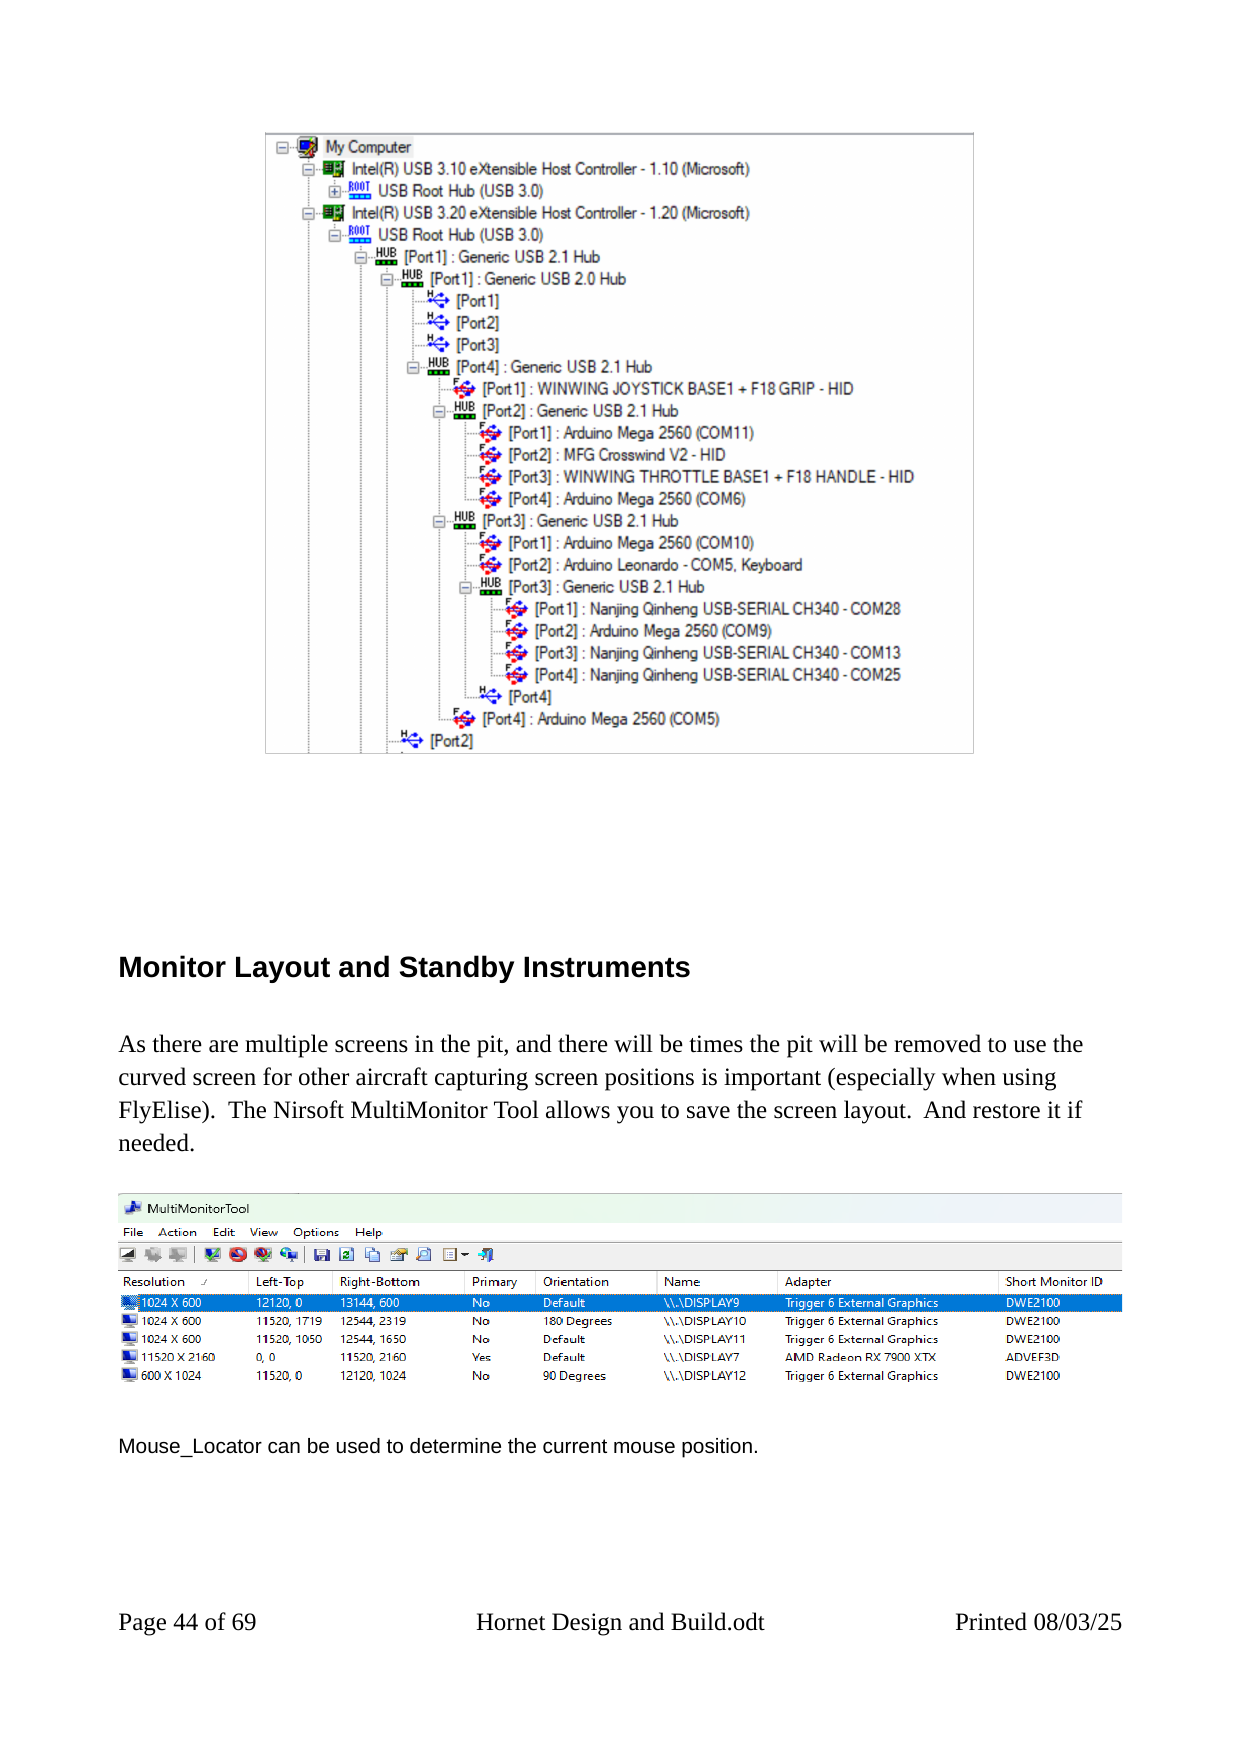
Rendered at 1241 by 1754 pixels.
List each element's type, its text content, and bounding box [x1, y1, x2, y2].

picture [252, 118, 988, 767]
picture [118, 1193, 1123, 1403]
subtitle Monitor Layout and Standby Instruments [118, 949, 1122, 983]
text As there are multiple screens in the pit, and there will be times the pit will be removed to use the curved screen for other aircraft capturing screen positions is important (especially when using FlyElise). The Nirsoft MultiMonitor Tool allows you to save the screen layout. And restore it if needed. [118, 1029, 1122, 1157]
text Mouse_Locator can be used to determine the current mouse position. [118, 1434, 1122, 1458]
